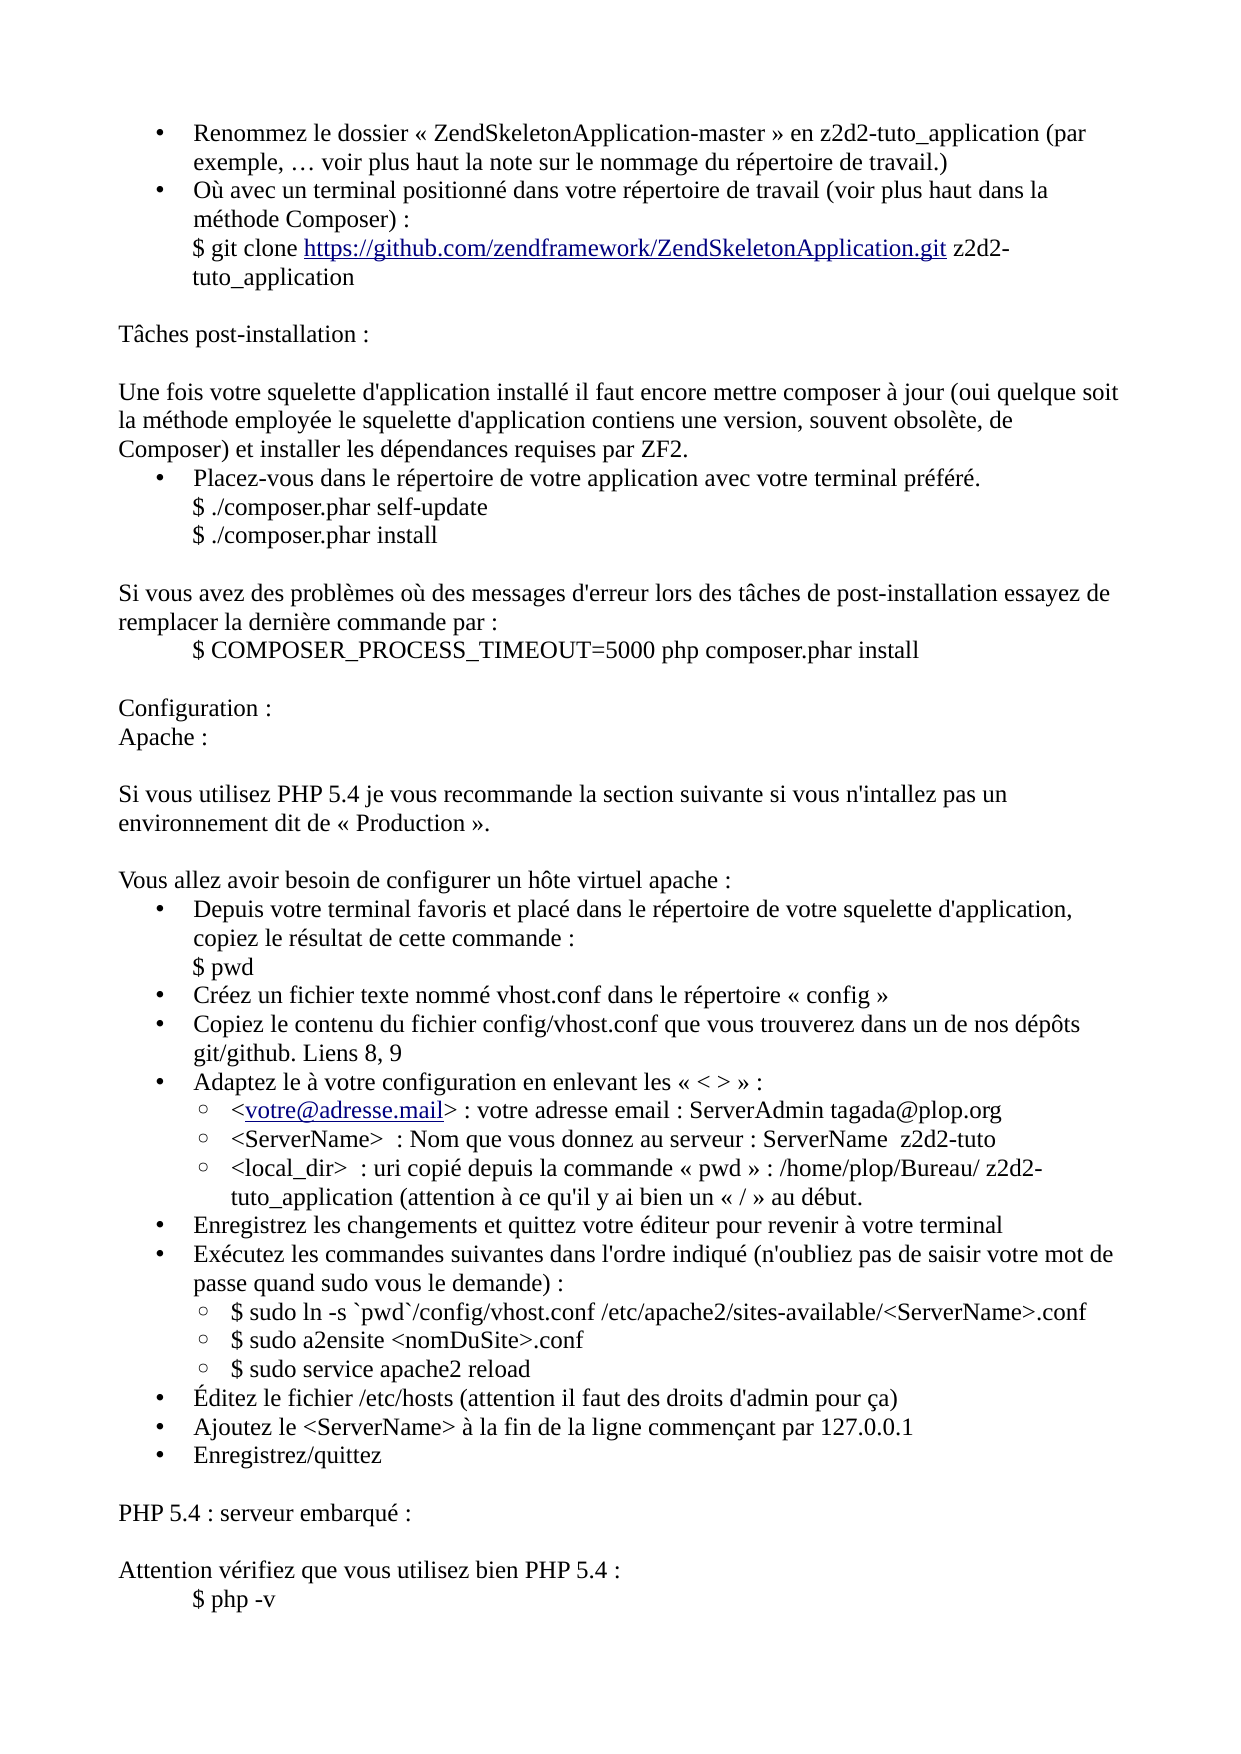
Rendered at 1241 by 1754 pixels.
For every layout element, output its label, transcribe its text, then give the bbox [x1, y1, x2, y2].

text $ COMPOSER_PROCESS_TIMEOUT=5000 php composer.phar install [192, 636, 1122, 664]
text Apache : [118, 722, 1122, 751]
list $ sudo a2ensite <nomDuSite>.conf [193, 1326, 1122, 1354]
text PHP 5.4 : serveur embarqué : [118, 1498, 1122, 1527]
list Copiez le contenu du fichier config/vhost.conf que vous trouverez dans un de nos dépôts git/github. Liens 8, 9 [156, 1009, 1122, 1067]
list Ajoutez le <ServerName> à la fin de la ligne commençant par 127.0.0.1 [156, 1412, 1122, 1441]
text $ ./composer.phar self-update [192, 492, 1122, 521]
list Exécutez les commandes suivantes dans l'ordre indiqué (n'oubliez pas de saisir votre mot de passe quand sudo vous le demande) : [156, 1239, 1122, 1297]
text $ ./composer.phar install [192, 521, 1122, 549]
text Si vous avez des problèmes où des messages d'erreur lors des tâches de post-installation essayez de remplacer la dernière commande par : [118, 578, 1122, 636]
text Si vous utilisez PHP 5.4 je vous recommande la section suivante si vous n'intallez pas un environnement dit de « Production ». [118, 779, 1122, 837]
text Configuration : [118, 693, 1122, 722]
text $ pwd [192, 952, 1122, 981]
text Une fois votre squelette d'application installé il faut encore mettre composer à jour (oui quelque soit la méthode employée le squelette d'application contiens une version, souvent obsolète, de Composer) et installer les dépendances requises par ZF2. [118, 377, 1122, 463]
list Éditez le fichier /etc/hosts (attention il faut des droits d'admin pour ça) [156, 1383, 1122, 1412]
list <local_dir> : uri copié depuis la commande « pwd » : /home/plop/Bureau/ z2d2-tuto_application (attention à ce qu'il y ai bien un « / » au début. [193, 1153, 1122, 1211]
text Tâches post-installation : [118, 319, 1122, 348]
list Créez un fichier texte nommé vhost.conf dans le répertoire « config » [156, 981, 1122, 1009]
list Placez-vous dans le répertoire de votre application avec votre terminal préféré. [156, 463, 1122, 492]
list Enregistrez les changements et quittez votre éditeur pour revenir à votre terminal [156, 1211, 1122, 1239]
list Renommez le dossier « ZendSkeletonApplication-master » en z2d2-tuto_application (par exemple, … voir plus haut la note sur le nommage du répertoire de travail.) [156, 118, 1122, 176]
text Attention vérifiez que vous utilisez bien PHP 5.4 : [118, 1556, 1122, 1584]
list $ sudo ln -s `pwd`/config/vhost.conf /etc/apache2/sites-available/<ServerName>.conf [193, 1297, 1122, 1326]
text $ git clone https://github.com/zendframework/ZendSkeletonApplication.git z2d2-tuto_application [192, 233, 1122, 291]
list Adaptez le à votre configuration en enlevant les « < > » : [156, 1067, 1122, 1096]
list <ServerName> : Nom que vous donnez au serveur : ServerName z2d2-tuto [193, 1124, 1122, 1153]
list Depuis votre terminal favoris et placé dans le répertoire de votre squelette d'application, copiez le résultat de cette commande : [156, 894, 1122, 952]
text Vous allez avoir besoin de configurer un hôte virtuel apache : [118, 866, 1122, 894]
list <votre@adresse.mail> : votre adresse email : ServerAdmin tagada@plop.org [193, 1096, 1122, 1124]
text $ php -v [192, 1584, 1122, 1613]
list Où avec un terminal positionné dans votre répertoire de travail (voir plus haut dans la méthode Composer) : [156, 176, 1122, 233]
list Enregistrez/quittez [156, 1441, 1122, 1469]
list $ sudo service apache2 reload [193, 1354, 1122, 1383]
